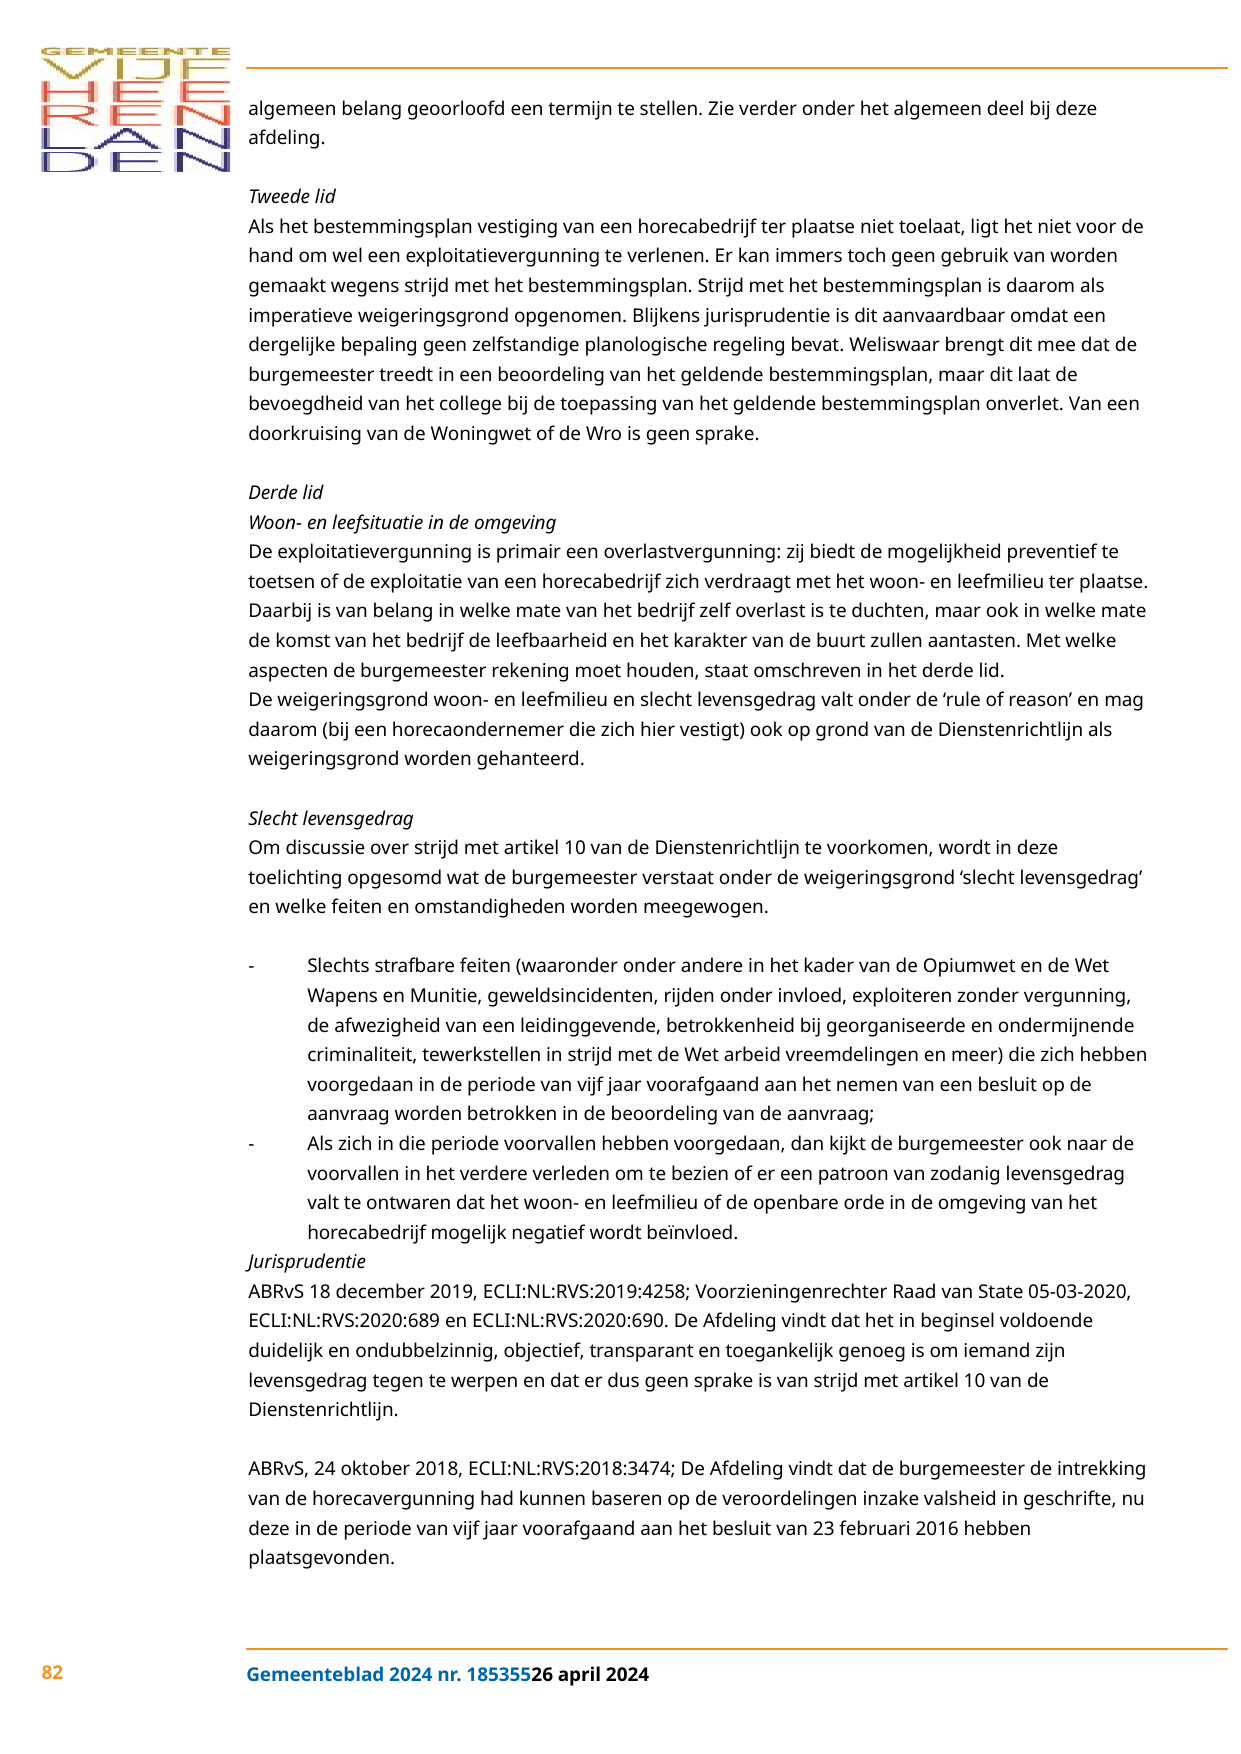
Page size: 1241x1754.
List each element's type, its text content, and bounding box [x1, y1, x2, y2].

list Als zich in die periode voorvallen hebben voorgedaan, dan kijkt de burgemeester ook naar de voorvallen in het verdere verleden om te bezien of er een patroon van zodanig levensgedrag valt te ontwaren dat het woon- en leefmilieu of de openbare orde in de omgeving van het horecabedrijf mogelijk negatief wordt beïnvloed. [248, 1130, 1152, 1245]
text Als het bestemmingsplan vestiging van een horecabedrijf ter plaatse niet toelaat, ligt het niet voor de hand om wel een exploitatievergunning te verlenen. Er kan immers toch geen gebruik van worden gemaakt wegens strijd met het bestemmingsplan. Strijd met het bestemmingsplan is daarom als imperatieve weigeringsgrond opgenomen. Blijkens jurisprudentie is dit aanvaardbaar omdat een dergelijke bepaling geen zelfstandige planologische regeling bevat. Weliswaar brengt dit mee dat de burgemeester treedt in een beoordeling van het geldende bestemmingsplan, maar dit laat de bevoegdheid van het college bij de toepassing van het geldende bestemmingsplan onverlet. Van een doorkruising van de Woningwet of de Wro is geen sprake. [248, 213, 1152, 446]
text Jurisprudentie [248, 1248, 1152, 1274]
text Om discussie over strijd met artikel 10 van de Dienstenrichtlijn te voorkomen, wordt in deze toelichting opgesomd wat de burgemeester verstaat onder de weigeringsgrond ‘slecht levensgedrag’ en welke feiten en omstandigheden worden meegewogen. [248, 834, 1152, 919]
text Derde lid [248, 479, 1152, 505]
text Slecht levensgedrag [248, 805, 1152, 831]
text De weigeringsgrond woon- en leefmilieu en slecht levensgedrag valt onder de ‘rule of reason’ en mag daarom (bij een horecaondernemer die zich hier vestigt) ook op grond van de Dienstenrichtlijn als weigeringsgrond worden gehanteerd. [248, 686, 1152, 771]
text De exploitatievergunning is primair een overlastvergunning: zij biedt de mogelijkheid preventief te toetsen of de exploitatie van een horecabedrijf zich verdraagt met het woon- en leefmilieu ter plaatse. Daarbij is van belang in welke mate van het bedrijf zelf overlast is te duchten, maar ook in welke mate de komst van het bedrijf de leefbaarheid en het karakter van de buurt zullen aantasten. Met welke aspecten de burgemeester rekening moet houden, staat omschreven in het derde lid. [248, 538, 1152, 683]
text Tweede lid [248, 183, 1152, 209]
picture [41, 47, 231, 172]
list Slechts strafbare feiten (waaronder onder andere in het kader van de Opiumwet en de Wet Wapens en Munitie, geweldsincidenten, rijden onder invloed, exploiteren zonder vergunning, de afwezigheid van een leidinggevende, betrokkenheid bij georganiseerde en ondermijnende criminaliteit, tewerkstellen in strijd met de Wet arbeid vreemdelingen en meer) die zich hebben voorgedaan in de periode van vijf jaar voorafgaand aan het nemen van een besluit op de aanvraag worden betrokken in de beoordeling van de aanvraag; [248, 953, 1152, 1126]
text algemeen belang geoorloofd een termijn te stellen. Zie verder onder het algemeen deel bij deze afdeling. [248, 95, 1152, 150]
text ABRvS 18 december 2019, ECLI:NL:RVS:2019:4258; Voorzieningenrechter Raad van State 05-03-2020, ECLI:NL:RVS:2020:689 en ECLI:NL:RVS:2020:690. De Afdeling vindt dat het in beginsel voldoende duidelijk en ondubbelzinnig, objectief, transparant en toegankelijk genoeg is om iemand zijn levensgedrag tegen te werpen en dat er dus geen sprake is van strijd met artikel 10 van de Dienstenrichtlijn. [248, 1278, 1152, 1422]
text ABRvS, 24 oktober 2018, ECLI:NL:RVS:2018:3474; De Afdeling vindt dat de burgemeester de intrekking van de horecavergunning had kunnen baseren op de veroordelingen inzake valsheid in geschrifte, nu deze in de periode van vijf jaar voorafgaand aan het besluit van 23 februari 2016 hebben plaatsgevonden. [248, 1456, 1152, 1570]
text Woon- en leefsituatie in de omgeving [248, 509, 1152, 535]
